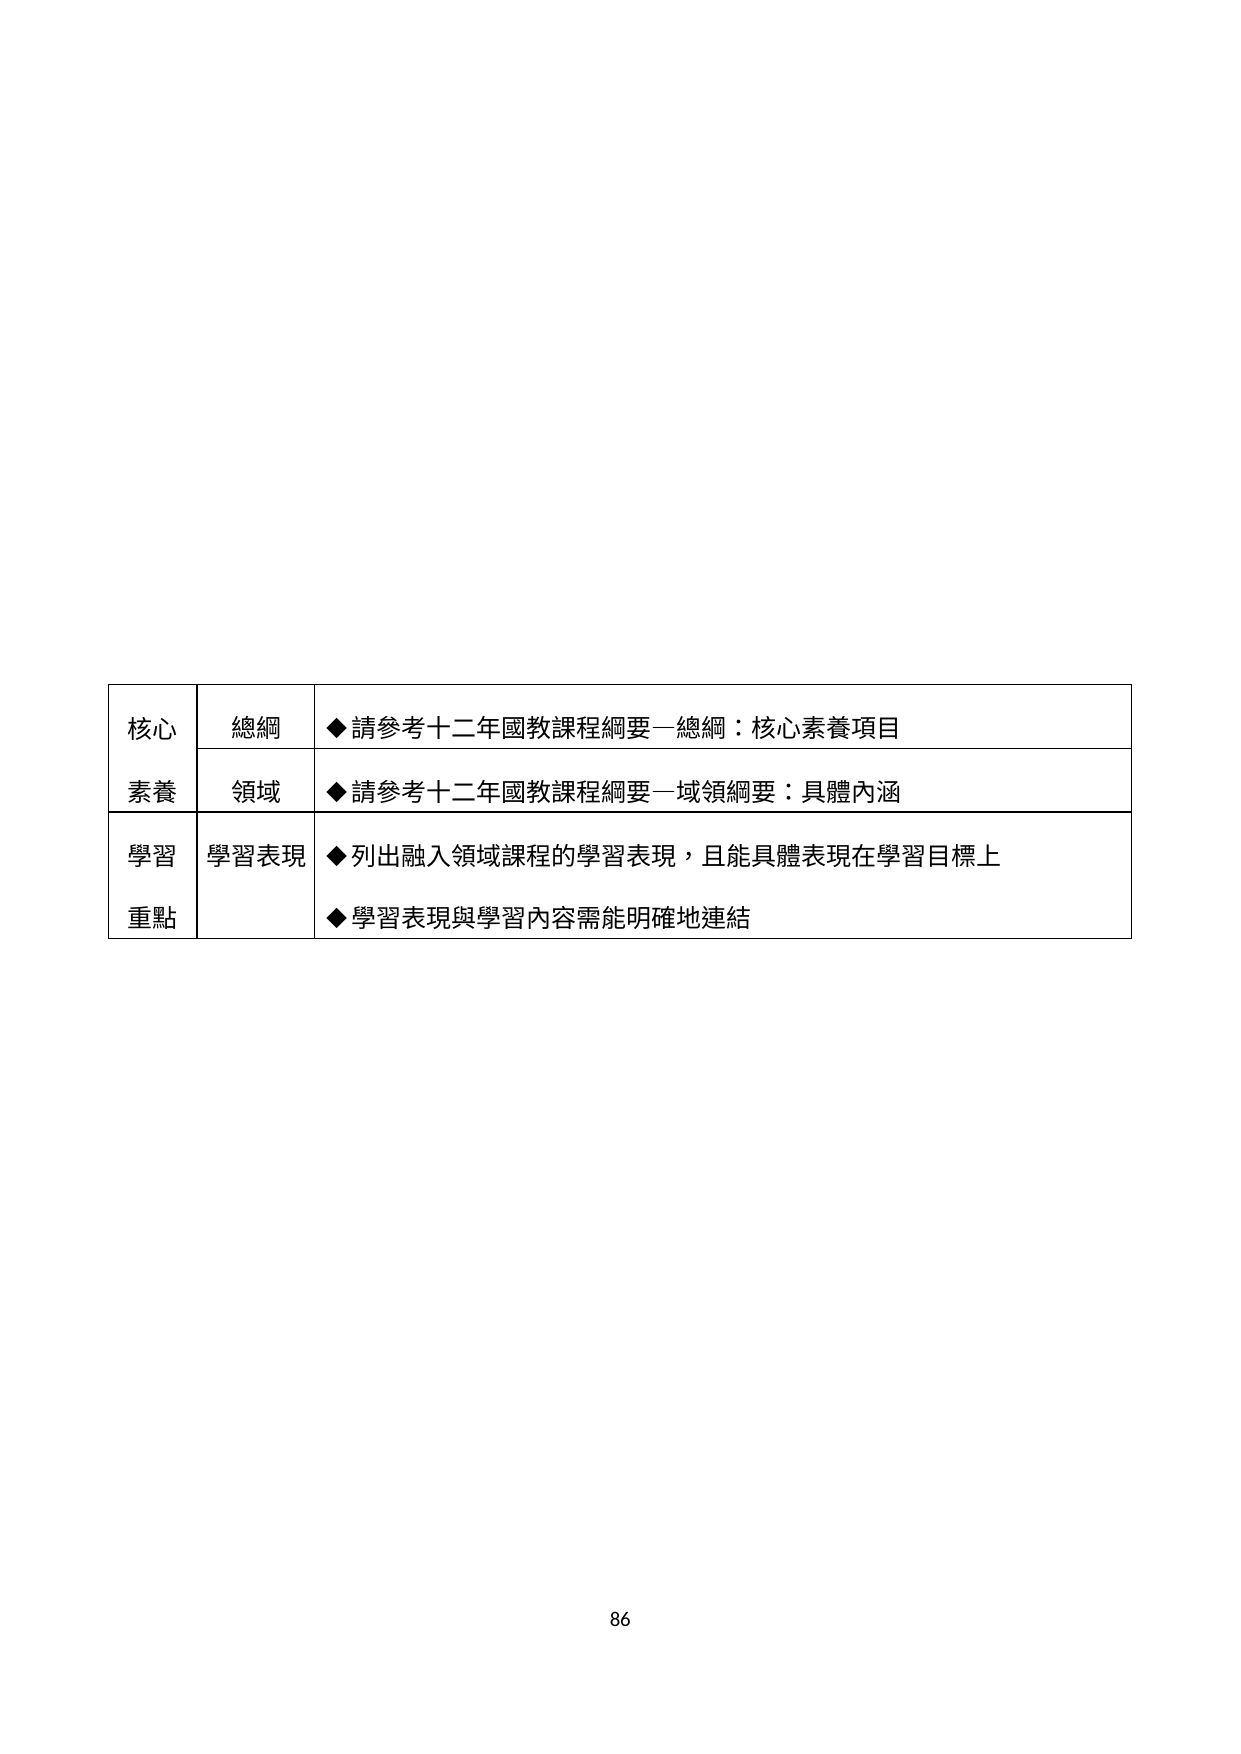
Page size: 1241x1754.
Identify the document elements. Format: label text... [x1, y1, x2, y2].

table_cell 學習表現 [198, 813, 314, 937]
table_cell 核心 素養 [109, 685, 196, 811]
table_cell 總綱 [198, 685, 314, 748]
table_cell 領域 [198, 749, 314, 811]
table_cell 請參考十二年國教課程綱要—域領綱要：具體內涵 [315, 749, 1131, 811]
table_cell 學習重點 [109, 813, 196, 937]
table_cell 請參考十二年國教課程綱要—總綱：核心素養項目 [315, 685, 1131, 748]
table_cell 列出融入領域課程的學習表現，且能具體表現在學習目標上 學習表現與學習內容需能明確地連結 [315, 813, 1131, 937]
